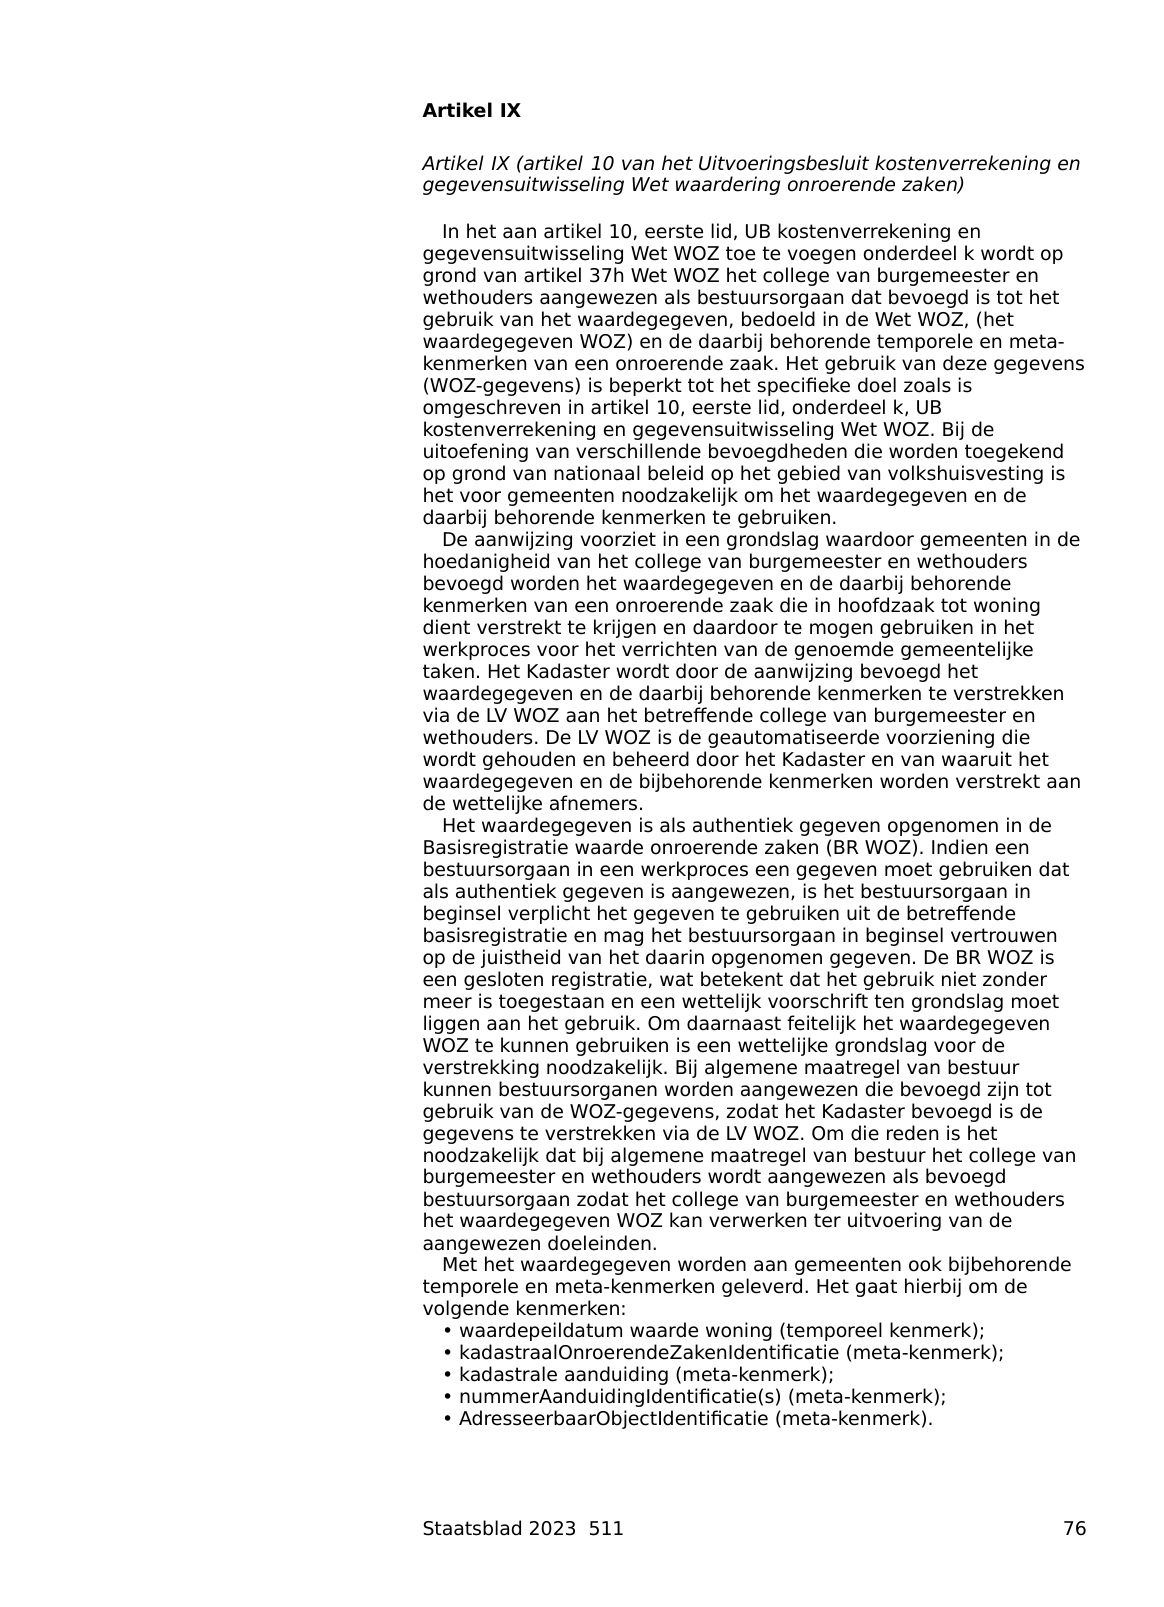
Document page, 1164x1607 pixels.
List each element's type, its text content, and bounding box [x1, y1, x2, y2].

text • waardepeildatum waarde woning (temporeel kenmerk); [422, 1320, 1087, 1342]
text • nummerAanduidingIdentificatie(s) (meta-kenmerk); [422, 1386, 1087, 1408]
text • kadastraalOnroerendeZakenIdentificatie (meta-kenmerk); [422, 1342, 1087, 1364]
text Het waardegegeven is als authentiek gegeven opgenomen in de Basisregistratie waarde onroerende zaken (BR WOZ). Indien een bestuursorgaan in een werkproces een gegeven moet gebruiken dat als authentiek gegeven is aangewezen, is het bestuursorgaan in beginsel verplicht het gegeven te gebruiken uit de betreffende basisregistratie en mag het bestuursorgaan in beginsel vertrouwen op de juistheid van het daarin opgenomen gegeven. De BR WOZ is een gesloten registratie, wat betekent dat het gebruik niet zonder meer is toegestaan en een wettelijk voorschrift ten grondslag moet liggen aan het gebruik. Om daarnaast feitelijk het waardegegeven WOZ te kunnen gebruiken is een wettelijke grondslag voor de verstrekking noodzakelijk. Bij algemene maatregel van bestuur kunnen bestuursorganen worden aangewezen die bevoegd zijn tot gebruik van de WOZ-gegevens, zodat het Kadaster bevoegd is de gegevens te verstrekken via de LV WOZ. Om die reden is het noodzakelijk dat bij algemene maatregel van bestuur het college van burgemeester en wethouders wordt aangewezen als bevoegd bestuursorgaan zodat het college van burgemeester en wethouders het waardegegeven WOZ kan verwerken ter uitvoering van de aangewezen doeleinden. [422, 815, 1087, 1254]
subtitle Artikel IX (artikel 10 van het Uitvoeringsbesluit kostenverrekening en gegevensuitwisseling Wet waardering onroerende zaken) [422, 152, 1087, 196]
text • kadastrale aanduiding (meta-kenmerk); [422, 1364, 1087, 1386]
subtitle Artikel IX [422, 100, 1087, 122]
text De aanwijzing voorziet in een grondslag waardoor gemeenten in de hoedanigheid van het college van burgemeester en wethouders bevoegd worden het waardegegeven en de daarbij behorende kenmerken van een onroerende zaak die in hoofdzaak tot woning dient verstrekt te krijgen en daardoor te mogen gebruiken in het werkproces voor het verrichten van de genoemde gemeentelijke taken. Het Kadaster wordt door de aanwijzing bevoegd het waardegegeven en de daarbij behorende kenmerken te verstrekken via de LV WOZ aan het betreffende college van burgemeester en wethouders. De LV WOZ is de geautomatiseerde voorziening die wordt gehouden en beheerd door het Kadaster en van waaruit het waardegegeven en de bijbehorende kenmerken worden verstrekt aan de wettelijke afnemers. [422, 529, 1087, 815]
text • AdresseerbaarObjectIdentificatie (meta-kenmerk). [422, 1408, 1087, 1430]
text Met het waardegegeven worden aan gemeenten ook bijbehorende temporele en meta-kenmerken geleverd. Het gaat hierbij om de volgende kenmerken: [422, 1254, 1087, 1320]
text In het aan artikel 10, eerste lid, UB kostenverrekening en gegevensuitwisseling Wet WOZ toe te voegen onderdeel k wordt op grond van artikel 37h Wet WOZ het college van burgemeester en wethouders aangewezen als bestuursorgaan dat bevoegd is tot het gebruik van het waardegegeven, bedoeld in de Wet WOZ, (het waardegegeven WOZ) en de daarbij behorende temporele en meta-kenmerken van een onroerende zaak. Het gebruik van deze gegevens (WOZ-gegevens) is beperkt tot het specifieke doel zoals is omgeschreven in artikel 10, eerste lid, onderdeel k, UB kostenverrekening en gegevensuitwisseling Wet WOZ. Bij de uitoefening van verschillende bevoegdheden die worden toegekend op grond van nationaal beleid op het gebied van volkshuisvesting is het voor gemeenten noodzakelijk om het waardegegeven en de daarbij behorende kenmerken te gebruiken. [422, 221, 1087, 529]
